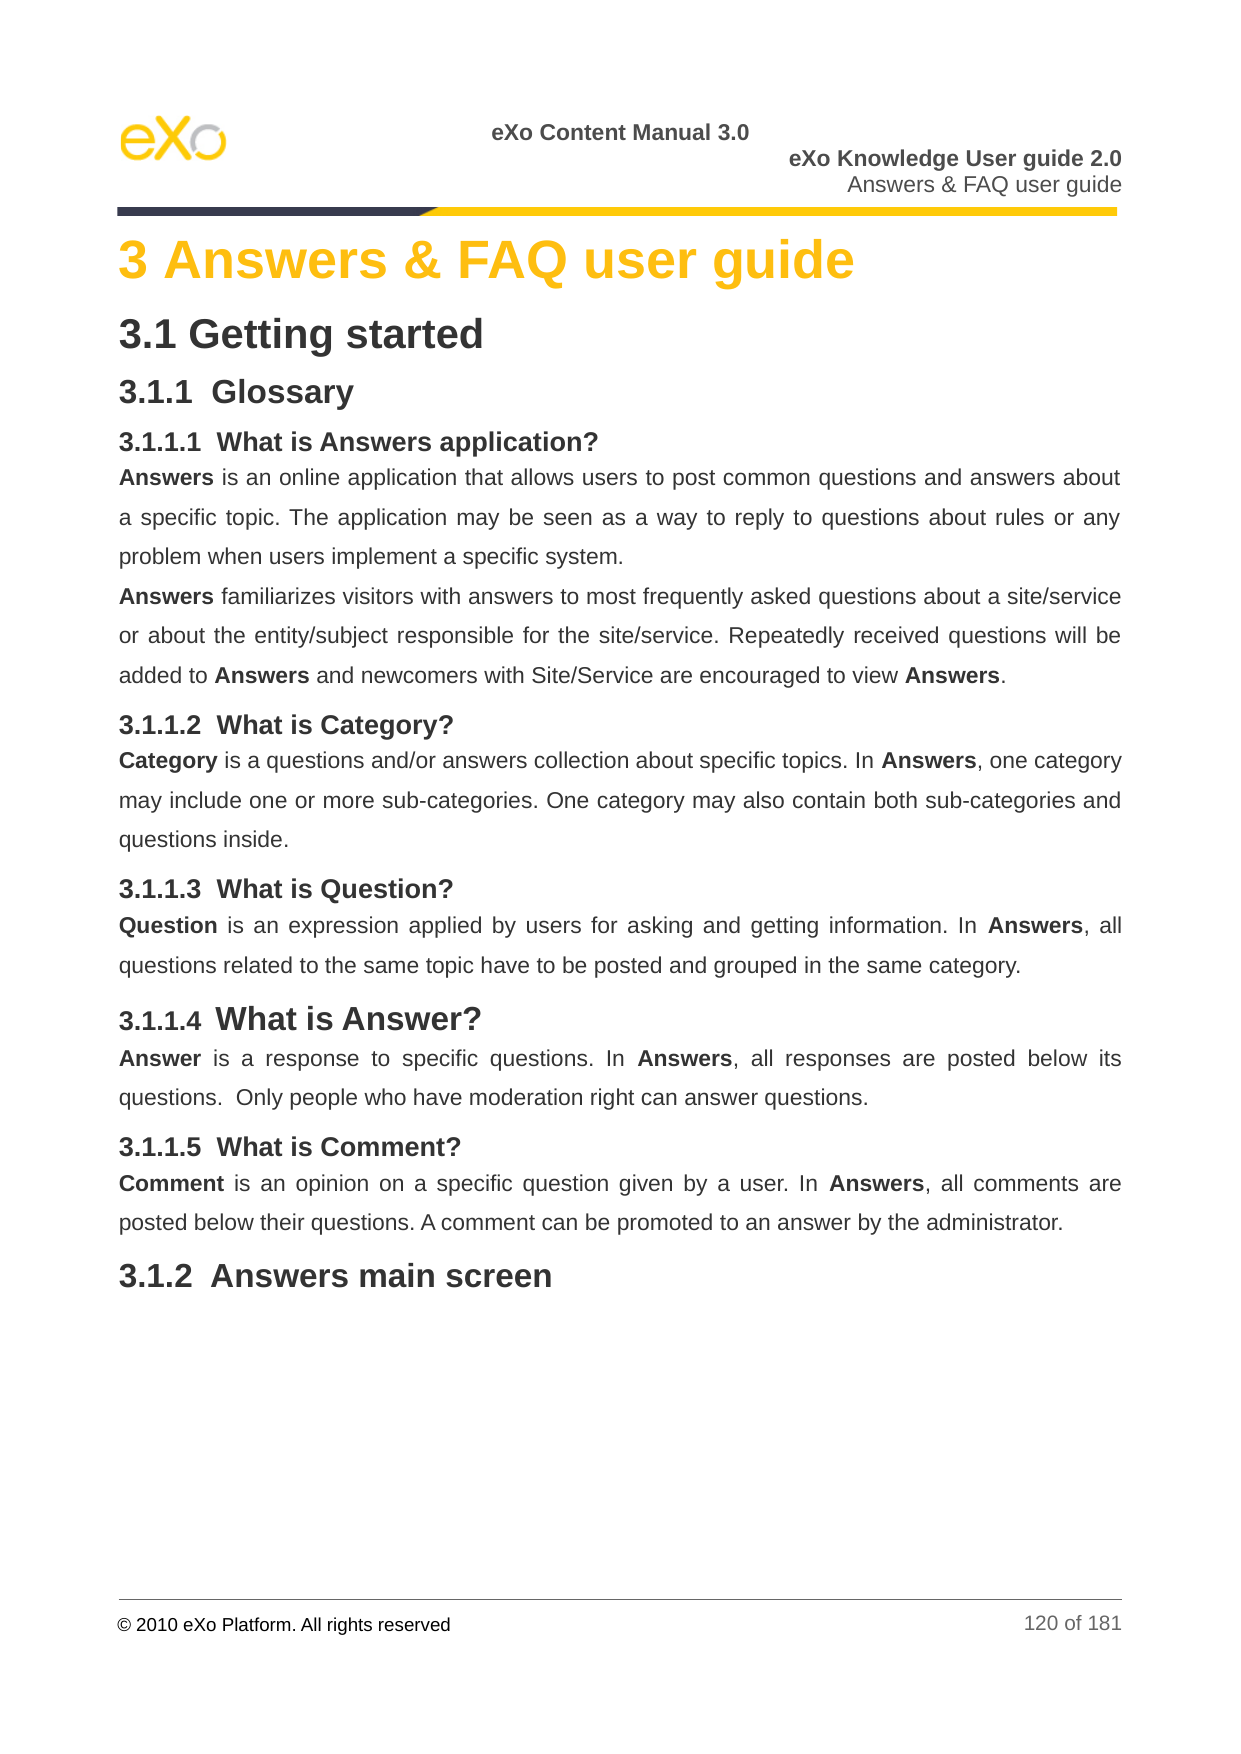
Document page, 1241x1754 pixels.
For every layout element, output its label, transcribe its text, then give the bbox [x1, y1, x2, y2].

subtitle Getting started [118, 309, 1122, 357]
subtitle What is Answer? [118, 998, 1122, 1037]
text Category is a questions and/or answers collection about specific topics. In Answers, one category may include one or more sub-categories. One category may also contain both sub-categories and questions inside. [118, 747, 1122, 853]
subtitle What is Category? [118, 709, 1122, 740]
subtitle Glossary [118, 372, 1122, 411]
subtitle What is Comment? [118, 1131, 1122, 1162]
text Comment is an opinion on a specific question given by a user. In Answers, all comments are posted below their questions. A comment can be promoted to an answer by the administrator. [118, 1170, 1122, 1236]
subtitle What is Answers application? [118, 426, 1122, 457]
picture [117, 207, 1118, 216]
picture [120, 115, 227, 161]
text Answers familiarizes visitors with answers to most frequently asked questions about a site/service or about the entity/subject responsible for the site/service. Repeatedly received questions will be added to Answers and newcomers with Site/Service are encouraged to view Answers. [118, 583, 1122, 688]
subtitle Answers & FAQ user guide [118, 228, 1122, 290]
text Answers is an online application that allows users to post common questions and answers about a specific topic. The application may be seen as a way to reply to questions about rules or any problem when users implement a specific system. [118, 464, 1122, 569]
subtitle What is Question? [118, 873, 1122, 904]
text Answer is a response to specific questions. In Answers, all responses are posted below its questions. Only people who have moderation right can answer questions. [118, 1044, 1122, 1110]
text Question is an expression applied by users for asking and getting information. In Answers, all questions related to the same topic have to be posted and grouped in the same category. [118, 912, 1122, 978]
subtitle Answers main screen [118, 1256, 1122, 1294]
